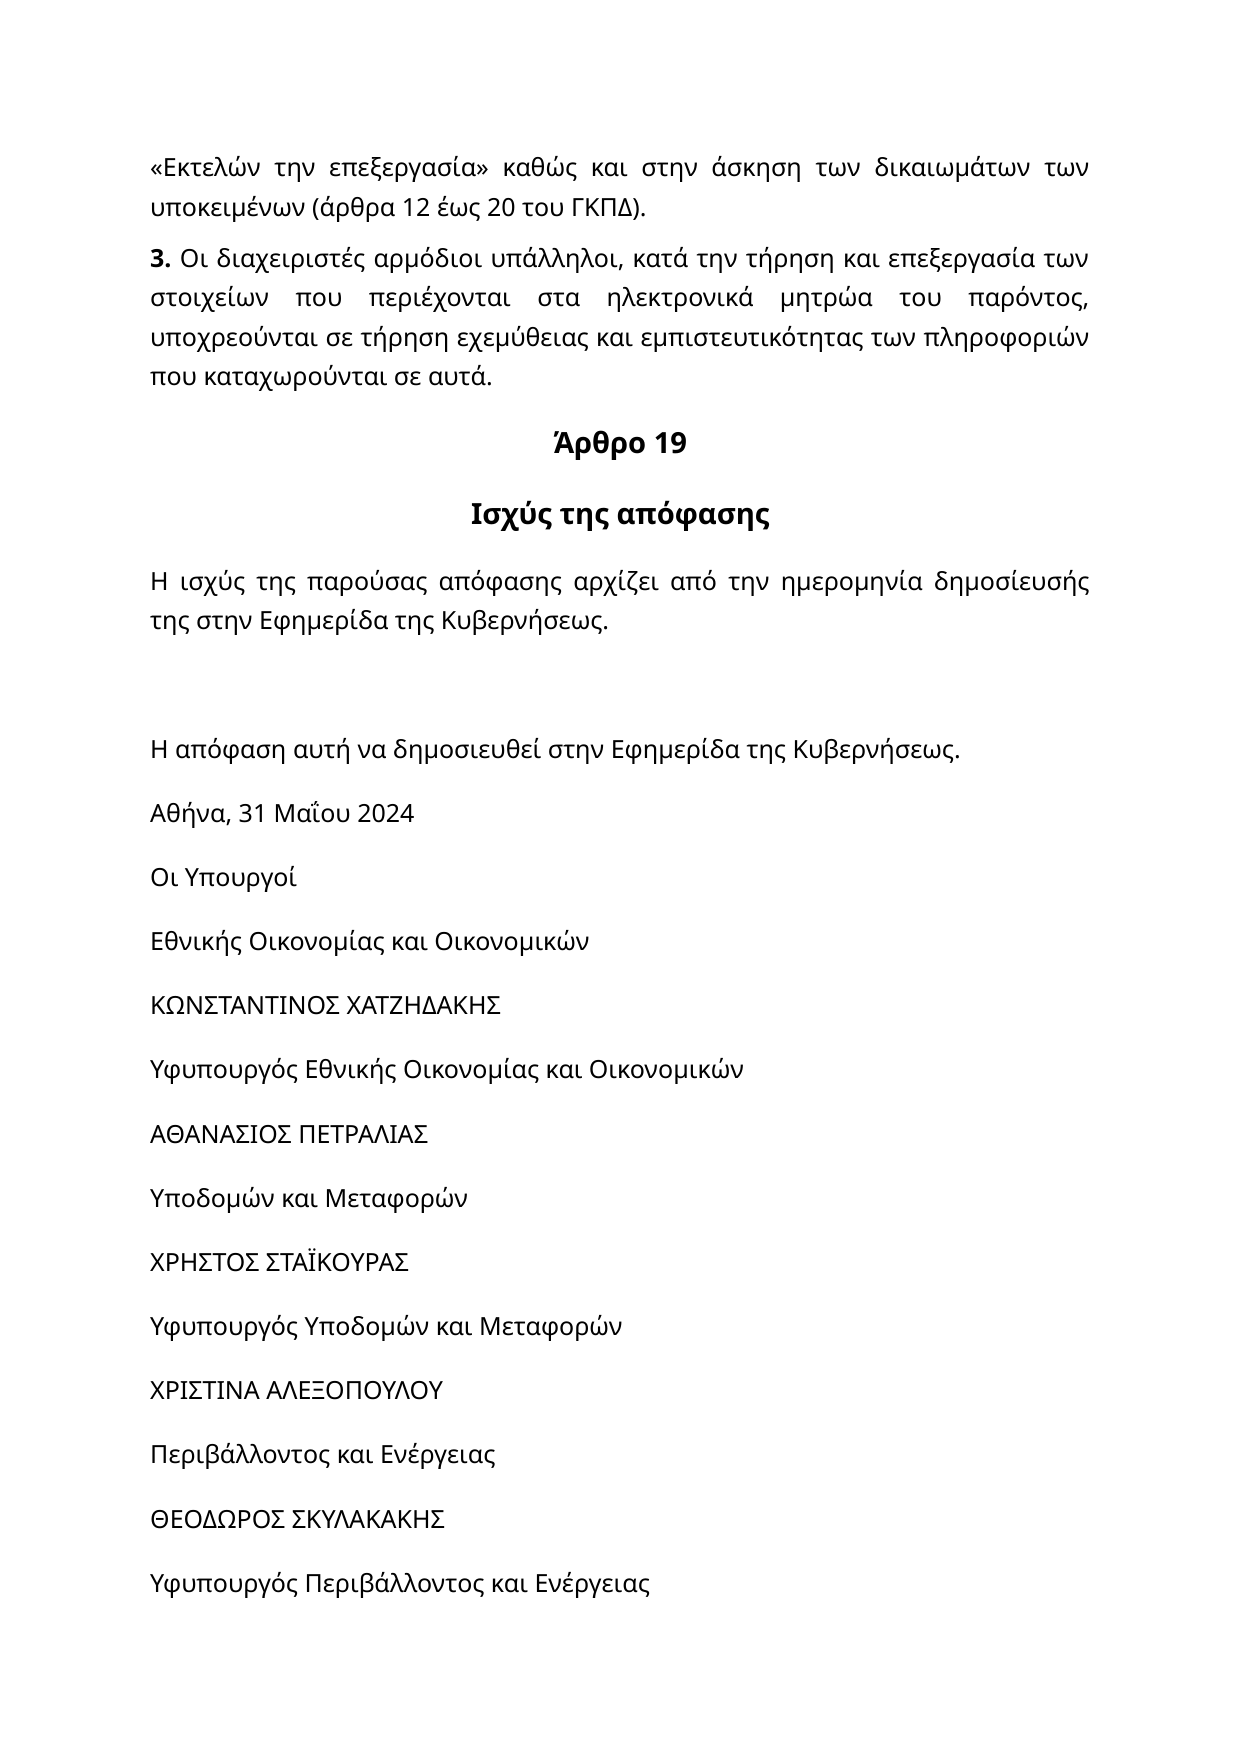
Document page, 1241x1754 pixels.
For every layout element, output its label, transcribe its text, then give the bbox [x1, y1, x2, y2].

text ΚΩΝΣΤΑΝΤΙΝΟΣ ΧΑΤΖΗΔΑΚΗΣ [150, 988, 1090, 1022]
text Υποδομών και Μεταφορών [150, 1180, 1090, 1214]
text Περιβάλλοντος και Ενέργειας [150, 1437, 1090, 1471]
text ΧΡΗΣΤΟΣ ΣΤΑΪΚΟΥΡΑΣ [150, 1244, 1090, 1279]
text ΘΕΟΔΩΡΟΣ ΣΚΥΛΑΚΑΚΗΣ [150, 1501, 1090, 1535]
text Υφυπουργός Υποδομών και Μεταφορών [150, 1309, 1090, 1343]
text Η απόφαση αυτή να δημοσιευθεί στην Εφημερίδα της Κυβερνήσεως. [150, 731, 1090, 765]
text ΧΡΙΣΤΙΝΑ ΑΛΕΞΟΠΟΥΛΟΥ [150, 1373, 1090, 1407]
text 3. Οι διαχειριστές αρμόδιοι υπάλληλοι, κατά την τήρηση και επεξεργασία των στοιχείων που περιέχονται στα ηλεκτρονικά μητρώα του παρόντος, υποχρεούνται σε τήρηση εχεμύθειας και εμπιστευτικότητας των πληροφοριών που καταχωρούνται σε αυτά. [150, 241, 1090, 392]
text Η ισχύς της παρούσας απόφασης αρχίζει από την ημερομηνία δημοσίευσής της στην Εφημερίδα της Κυβερνήσεως. [150, 564, 1090, 637]
text Υφυπουργός Περιβάλλοντος και Ενέργειας [150, 1565, 1090, 1599]
text Οι Υπουργοί [150, 859, 1090, 894]
text ΑΘΑΝΑΣΙΟΣ ΠΕΤΡΑΛΙΑΣ [150, 1116, 1090, 1150]
text Εθνικής Οικονομίας και Οικονομικών [150, 924, 1090, 958]
text «Εκτελών την επεξεργασία» καθώς και στην άσκηση των δικαιωμάτων των υποκειμένων (άρθρα 12 έως 20 του ΓΚΠΔ). [150, 150, 1090, 223]
text Υφυπουργός Εθνικής Οικονομίας και Οικονομικών [150, 1052, 1090, 1086]
subtitle Άρθρο 19 [150, 422, 1090, 462]
subtitle Ισχύς της απόφασης [150, 493, 1090, 533]
text Αθήνα, 31 Μαΐου 2024 [150, 795, 1090, 829]
